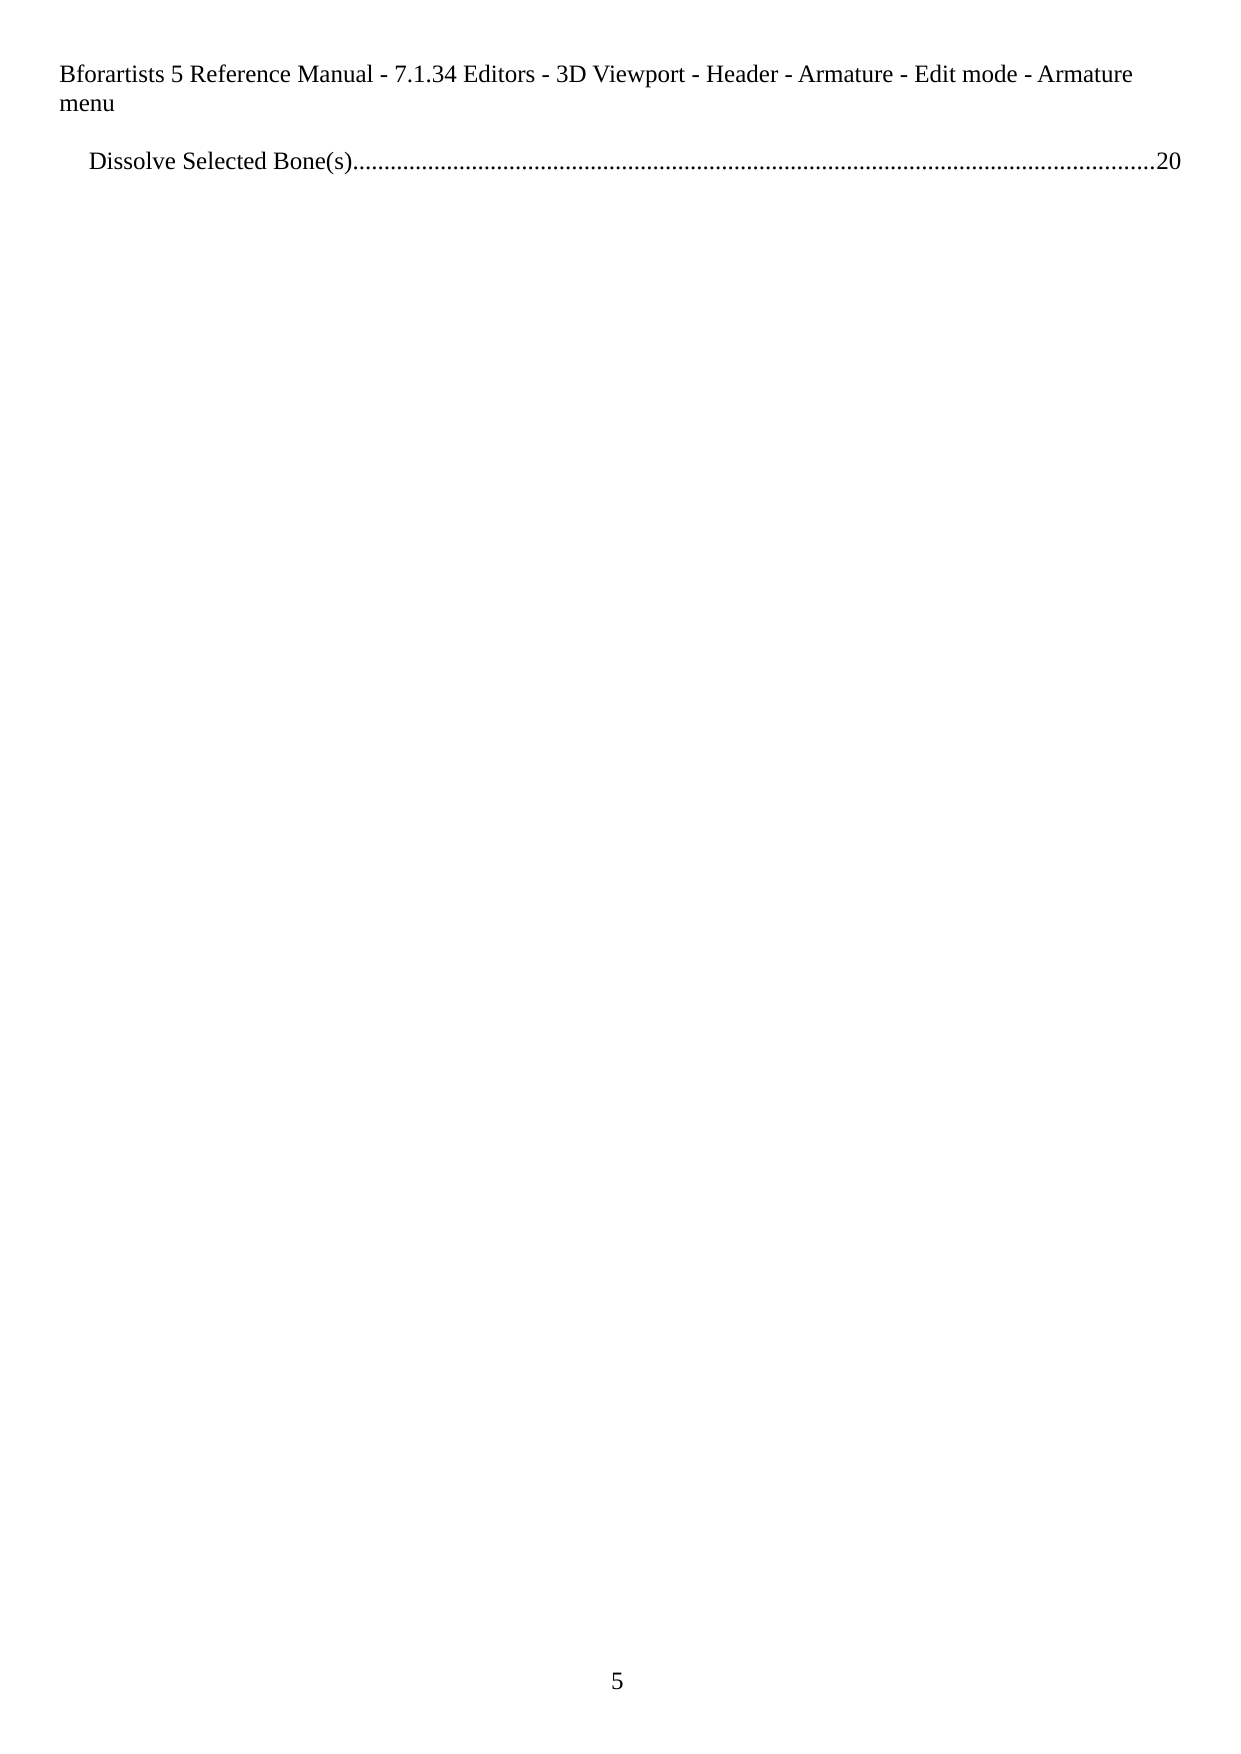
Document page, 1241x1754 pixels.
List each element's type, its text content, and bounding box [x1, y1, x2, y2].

text Dissolve Selected Bone(s) 20 [88, 146, 1181, 175]
